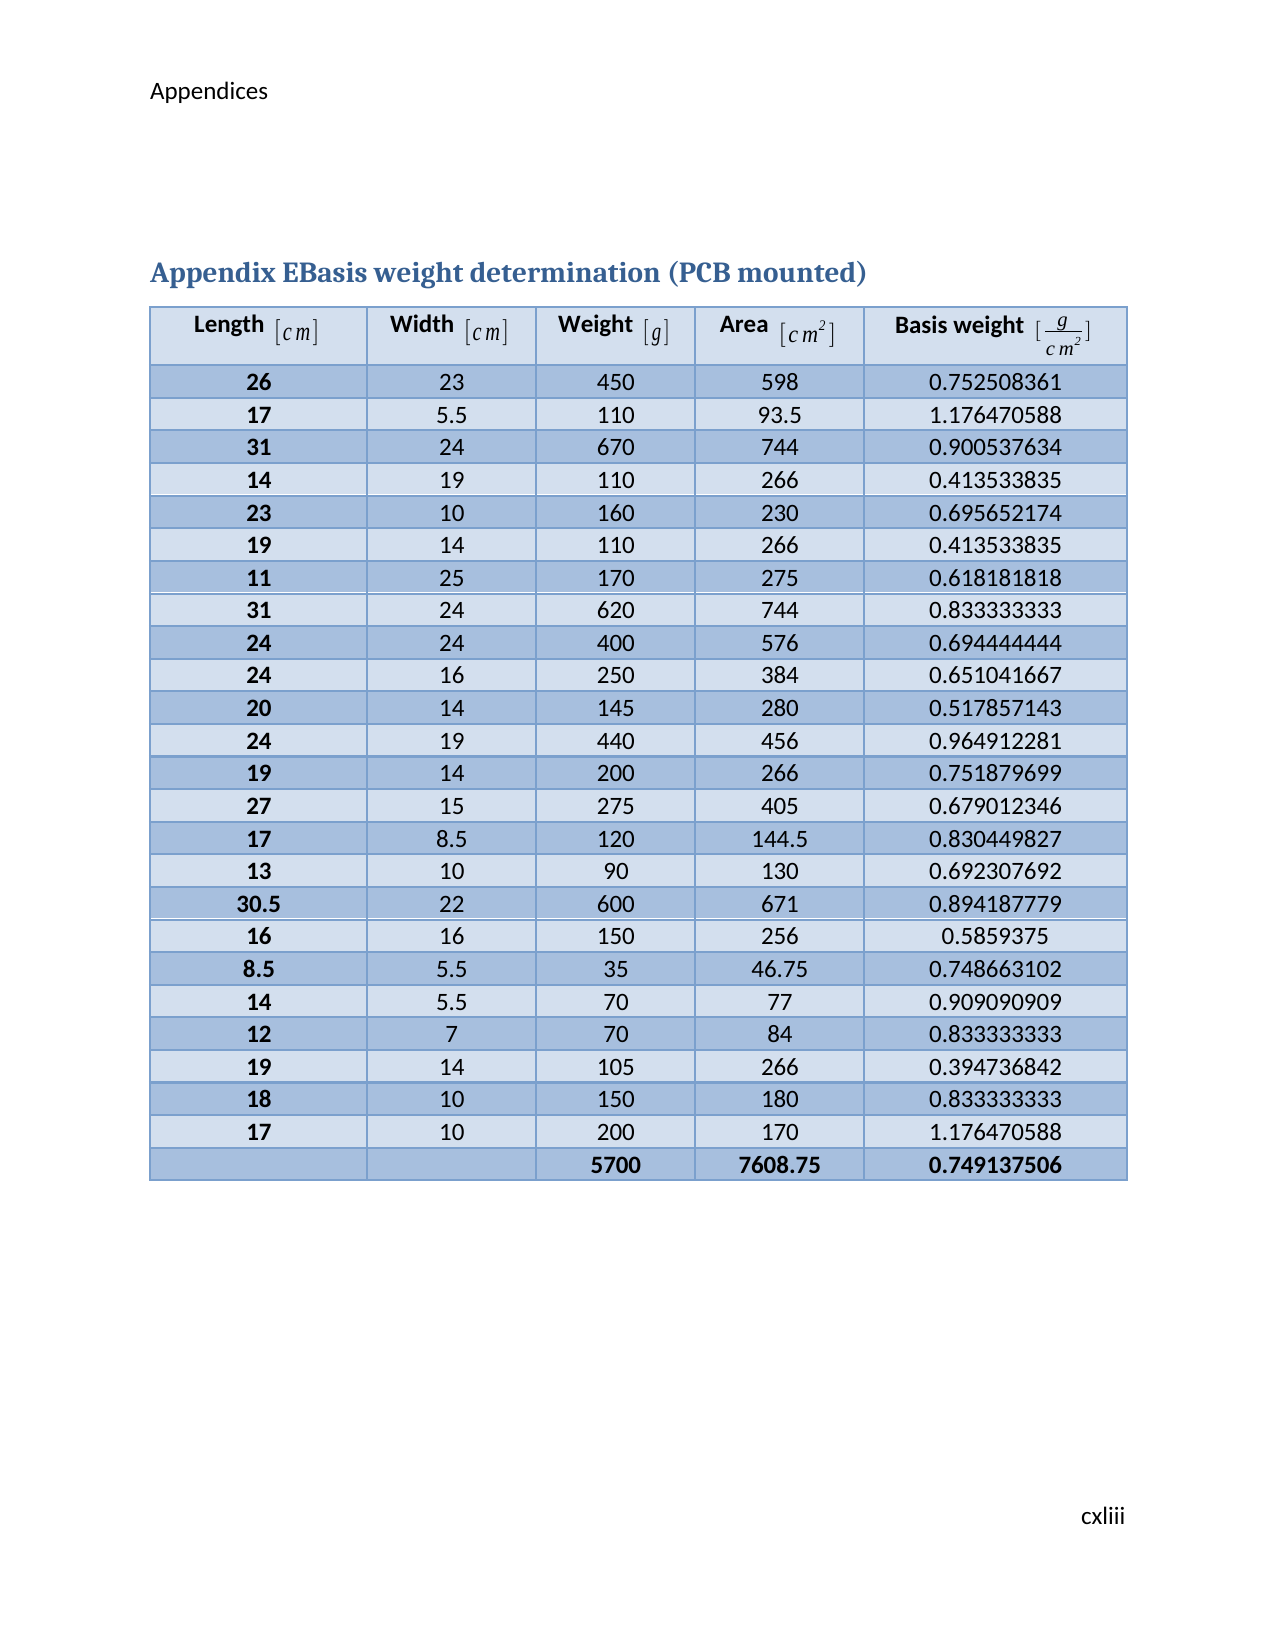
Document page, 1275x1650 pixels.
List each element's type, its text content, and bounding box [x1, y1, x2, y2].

table_cell 17 [151, 399, 366, 429]
table_cell 266 [696, 1051, 863, 1081]
table_cell 5700 [537, 1149, 694, 1179]
table_cell 170 [696, 1116, 863, 1147]
table_cell 0.752508361 [865, 366, 1126, 397]
table_cell 14 [151, 464, 366, 494]
table_cell 0.833333333 [865, 1018, 1126, 1049]
table_cell 145 [537, 692, 694, 723]
table_cell 27 [151, 790, 366, 821]
table_cell 19 [368, 464, 535, 494]
table_cell 84 [696, 1018, 863, 1049]
table_cell 0.694444444 [865, 627, 1126, 658]
table_cell 26 [151, 366, 366, 397]
table_cell 384 [696, 660, 863, 690]
table_cell 24 [151, 627, 366, 658]
table_header Length [151, 308, 366, 364]
table_cell 0.618181818 [865, 562, 1126, 592]
table_cell 14 [368, 692, 535, 723]
table_cell 576 [696, 627, 863, 658]
table_cell 0.679012346 [865, 790, 1126, 821]
table_cell 0.517857143 [865, 692, 1126, 723]
table_cell 23 [368, 366, 535, 397]
table_cell 405 [696, 790, 863, 821]
table_cell 744 [696, 431, 863, 462]
table_cell 31 [151, 431, 366, 462]
table_cell 30.5 [151, 888, 366, 918]
table_cell 0.964912281 [865, 725, 1126, 755]
table_cell 31 [151, 595, 366, 625]
table_cell 0.751879699 [865, 758, 1126, 788]
table_cell 0.748663102 [865, 953, 1126, 984]
table_cell 256 [696, 921, 863, 951]
table_cell 120 [537, 823, 694, 853]
table_cell 110 [537, 529, 694, 560]
table_cell 16 [368, 660, 535, 690]
table_cell 266 [696, 464, 863, 494]
table_cell 600 [537, 888, 694, 918]
table_cell 160 [537, 497, 694, 527]
table_cell 150 [537, 921, 694, 951]
table_cell 24 [151, 660, 366, 690]
table_cell 0.833333333 [865, 595, 1126, 625]
table_cell 0.833333333 [865, 1084, 1126, 1114]
table_cell 275 [696, 562, 863, 592]
table_cell 14 [368, 1051, 535, 1081]
table_header Weight [537, 308, 694, 364]
table_cell 10 [368, 497, 535, 527]
table_cell 17 [151, 1116, 366, 1147]
table_cell 1.176470588 [865, 1116, 1126, 1147]
table_cell 0.5859375 [865, 921, 1126, 951]
table_cell 266 [696, 758, 863, 788]
table_cell 8.5 [368, 823, 535, 853]
table_cell 0.394736842 [865, 1051, 1126, 1081]
table_cell 170 [537, 562, 694, 592]
table_cell 0.894187779 [865, 888, 1126, 918]
table_cell 24 [151, 725, 366, 755]
table_cell [151, 1149, 366, 1179]
table_cell 0.651041667 [865, 660, 1126, 690]
table_cell 5.5 [368, 986, 535, 1016]
table_cell 0.830449827 [865, 823, 1126, 853]
table_cell 25 [368, 562, 535, 592]
table_cell 0.900537634 [865, 431, 1126, 462]
table_cell 0.692307692 [865, 855, 1126, 886]
table_cell 0.413533835 [865, 529, 1126, 560]
table_cell 7 [368, 1018, 535, 1049]
table_cell 0.695652174 [865, 497, 1126, 527]
table_cell 105 [537, 1051, 694, 1081]
table_cell 400 [537, 627, 694, 658]
table_cell 0.909090909 [865, 986, 1126, 1016]
table_cell 10 [368, 1084, 535, 1114]
table_cell 20 [151, 692, 366, 723]
table_cell 16 [368, 921, 535, 951]
table_cell 5.5 [368, 953, 535, 984]
table_cell 275 [537, 790, 694, 821]
table_cell 110 [537, 464, 694, 494]
table_cell 5.5 [368, 399, 535, 429]
table_cell 670 [537, 431, 694, 462]
table_cell 10 [368, 1116, 535, 1147]
table_cell 16 [151, 921, 366, 951]
table_cell 19 [151, 529, 366, 560]
table_header Area [696, 308, 863, 364]
table_cell 230 [696, 497, 863, 527]
table_cell 7608.75 [696, 1149, 863, 1179]
table_cell 15 [368, 790, 535, 821]
table_cell 10 [368, 855, 535, 886]
table_cell [368, 1149, 535, 1179]
table_cell 13 [151, 855, 366, 886]
table_cell 671 [696, 888, 863, 918]
table_cell 14 [151, 986, 366, 1016]
table_cell 90 [537, 855, 694, 886]
table_cell 12 [151, 1018, 366, 1049]
table_cell 17 [151, 823, 366, 853]
table_cell 440 [537, 725, 694, 755]
table_cell 250 [537, 660, 694, 690]
table_cell 24 [368, 627, 535, 658]
table_cell 11 [151, 562, 366, 592]
table_header Basis weight [865, 308, 1126, 364]
table_cell 8.5 [151, 953, 366, 984]
table_cell 598 [696, 366, 863, 397]
table_cell 1.176470588 [865, 399, 1126, 429]
table_cell 19 [368, 725, 535, 755]
table_cell 110 [537, 399, 694, 429]
table_cell 46.75 [696, 953, 863, 984]
table_cell 35 [537, 953, 694, 984]
table_cell 24 [368, 595, 535, 625]
table_cell 200 [537, 758, 694, 788]
table_cell 0.413533835 [865, 464, 1126, 494]
table_cell 24 [368, 431, 535, 462]
table_cell 450 [537, 366, 694, 397]
table_cell 744 [696, 595, 863, 625]
table_cell 456 [696, 725, 863, 755]
table_cell 14 [368, 529, 535, 560]
table_cell 200 [537, 1116, 694, 1147]
table_cell 19 [151, 1051, 366, 1081]
table_cell 70 [537, 986, 694, 1016]
table_cell 280 [696, 692, 863, 723]
table_cell 180 [696, 1084, 863, 1114]
table_cell 620 [537, 595, 694, 625]
table_cell 18 [151, 1084, 366, 1114]
table_cell 14 [368, 758, 535, 788]
table_header Width [368, 308, 535, 364]
table_cell 23 [151, 497, 366, 527]
table_cell 150 [537, 1084, 694, 1114]
table_cell 144.5 [696, 823, 863, 853]
table_cell 130 [696, 855, 863, 886]
table_cell 70 [537, 1018, 694, 1049]
table_cell 19 [151, 758, 366, 788]
table_cell 22 [368, 888, 535, 918]
table_cell 0.749137506 [865, 1149, 1126, 1179]
table_cell 266 [696, 529, 863, 560]
table_cell 93.5 [696, 399, 863, 429]
list Basis weight determination (PCB mounted) [150, 256, 1125, 289]
table_cell 77 [696, 986, 863, 1016]
